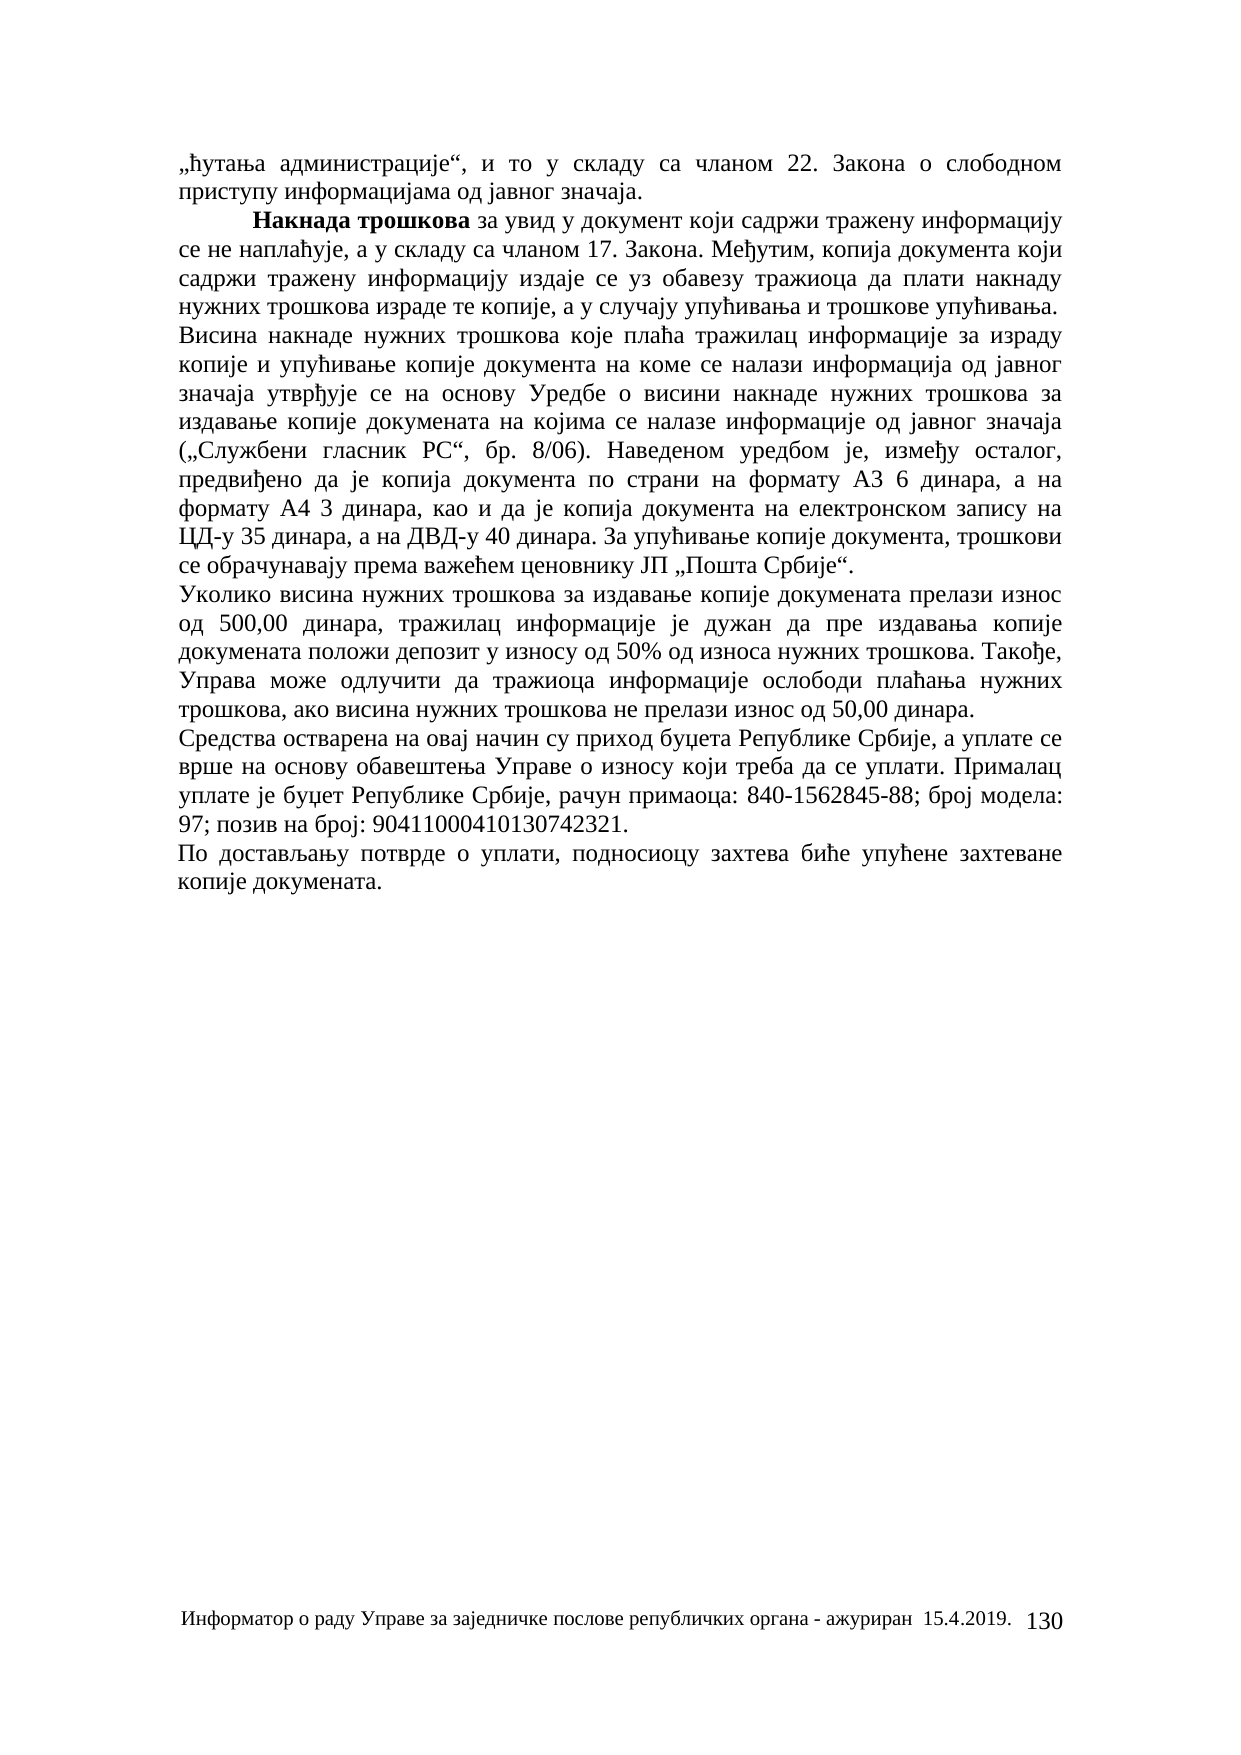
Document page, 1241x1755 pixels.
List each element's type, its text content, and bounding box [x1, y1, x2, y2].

text „ћутања администрације“, и то у складу са чланом 22. Закона о слободном приступу информацијама од јавног значаја. [178, 148, 1063, 205]
text Уколико висина нужних трошкова за издавање копије докумената прелази износ од 500,00 динара, тражилац информације је дужан да пре издавања копије докумената положи депозит у износу од 50% од износа нужних трошкова. Такође, Управа може одлучити да тражиоца информације ослободи плаћања нужних трошкова, ако висина нужних трошкова не прелази износ од 50,00 динара. [178, 579, 1063, 723]
text Накнада трошкова за увид у документ који садржи тражену информацију се не наплаћује, а у складу са чланом 17. Закона. Међутим, копија документа који садржи тражену информацију издаје се уз обавезу тражиоца да плати накнаду нужних трошкова израде те копије, а у случају упућивања и трошкове упућивања. [178, 205, 1063, 320]
text Висина накнаде нужних трошкова које плаћа тражилац информације за израду копије и упућивање копије документа на коме се налази информација од јавног значаја утврђује се на основу Уредбе о висини накнаде нужних трошкова за издавање копије докумената на којима се налазе информације од јавног значаја („Службени гласник РС“, бр. 8/06). Наведеном уредбом је, између осталог, предвиђено да је копија документа по страни на формату А3 6 динара, а на формату А4 3 динара, као и да је копија документа на електронском запису на ЦД-у 35 динара, а на ДВД-у 40 динара. За упућивање копије документа, трошкови се обрачунавају према важећем ценовнику ЈП „Пошта Србије“. [178, 320, 1063, 579]
text По достављању потврде о уплати, подносиоцу захтева биће упућене захтеване копије докумената. [177, 838, 1063, 895]
text Средства остварена на овај начин су приход буџета Републике Србије, а уплате се врше на основу обавештења Управе о износу који треба да се уплати. Прималац уплате је буџет Републике Србије, рачун примаоца: 840-1562845-88; број модела: 97; позив на број: 90411000410130742321. [178, 723, 1063, 838]
